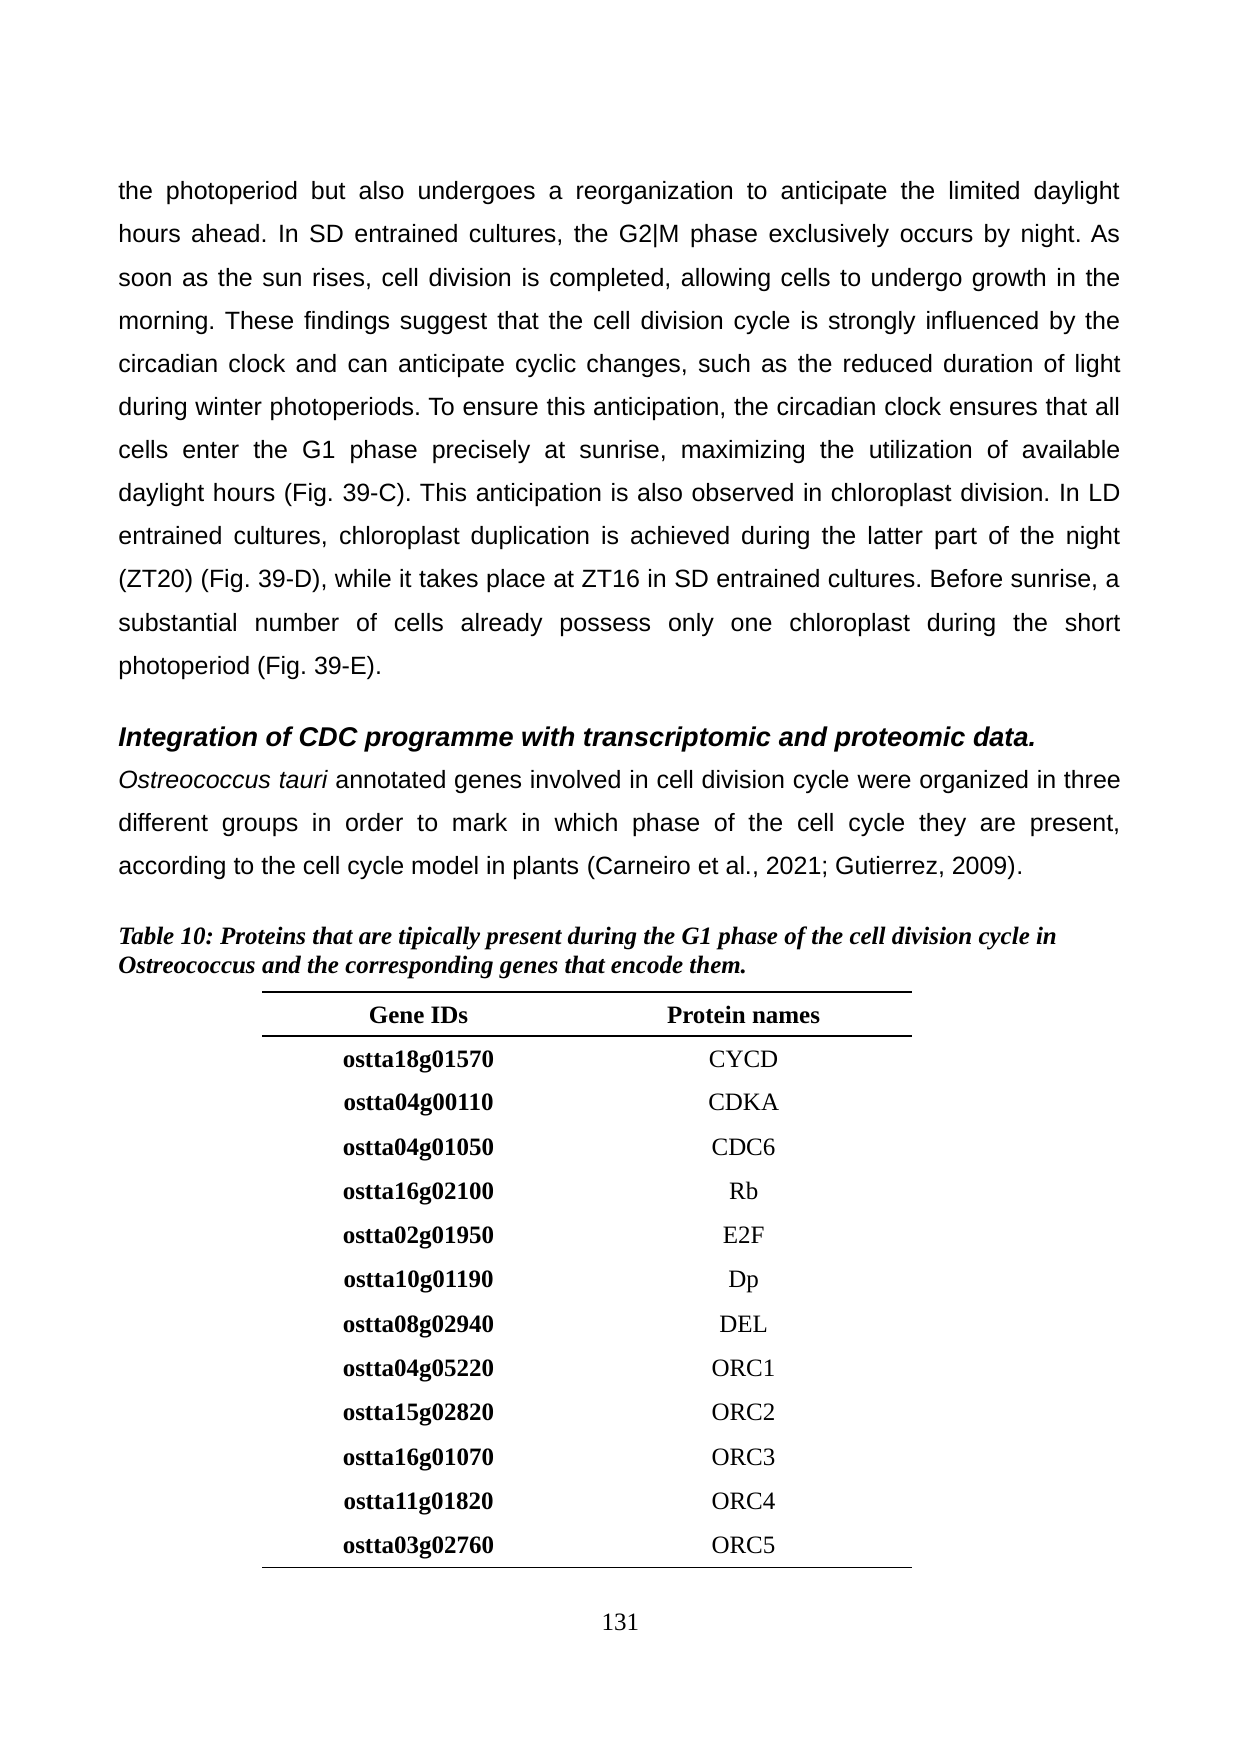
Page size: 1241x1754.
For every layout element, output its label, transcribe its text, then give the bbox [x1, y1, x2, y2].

table_cell CYCD [575, 1037, 912, 1080]
table_cell CDKA [575, 1080, 912, 1124]
table_cell ostta18g01570 [262, 1037, 574, 1080]
table_cell ORC5 [575, 1523, 912, 1567]
text the photoperiod but also undergoes a reorganization to anticipate the limited daylight hours ahead. In SD entrained cultures, the G2|M phase exclusively occurs by night. As soon as the sun rises, cell division is completed, allowing cells to undergo growth in the morning. These findings suggest that the cell division cycle is strongly influenced by the circadian clock and can anticipate cyclic changes, such as the reduced duration of light during winter photoperiods. To ensure this anticipation, the circadian clock ensures that all cells enter the G1 phase precisely at sunrise, maximizing the utilization of available daylight hours (Fig. 39-C). This anticipation is also observed in chloroplast division. In LD entrained cultures, chloroplast duplication is achieved during the latter part of the night (ZT20) (Fig. 39-D), while it takes place at ZT16 in SD entrained cultures. Before sunrise, a substantial number of cells already possess only one chloroplast during the short photoperiod (Fig. 39-E). [118, 176, 1122, 679]
table_cell Rb [575, 1168, 912, 1212]
table_cell DEL [575, 1301, 912, 1345]
table_cell ostta03g02760 [262, 1523, 574, 1567]
subtitle Integration of CDC programme with transcriptomic and proteomic data. [118, 721, 1122, 752]
table_cell ostta15g02820 [262, 1390, 574, 1434]
table_header Gene IDs [262, 993, 574, 1035]
table_cell Dp [575, 1257, 912, 1301]
table_cell E2F [575, 1213, 912, 1257]
table_cell ostta04g01050 [262, 1124, 574, 1168]
table_cell ostta16g01070 [262, 1434, 574, 1478]
table_cell CDC6 [575, 1124, 912, 1168]
table_cell ORC2 [575, 1390, 912, 1434]
table_cell ORC1 [575, 1345, 912, 1389]
table_header Protein names [575, 993, 912, 1035]
text Ostreococcus tauri annotated genes involved in cell division cycle were organized in three different groups in order to mark in which phase of the cell cycle they are present, according to the cell cycle model in plants (Carneiro et al., 2021; Gutierrez, 2009)⁠. [118, 765, 1122, 880]
table_cell ostta10g01190 [262, 1257, 574, 1301]
table_cell ostta02g01950 [262, 1213, 574, 1257]
table_cell ostta11g01820 [262, 1478, 574, 1522]
table_cell ostta08g02940 [262, 1301, 574, 1345]
table_cell ostta04g05220 [262, 1345, 574, 1389]
table_cell ORC4 [575, 1478, 912, 1522]
table_cell ostta16g02100 [262, 1168, 574, 1212]
table_cell ostta04g00110 [262, 1080, 574, 1124]
table_cell ORC3 [575, 1434, 912, 1478]
text Table 10: Proteins that are tipically present during the G1 phase of the cell division cycle in Ostreococcus and the corresponding genes that encode them. [118, 921, 1122, 979]
